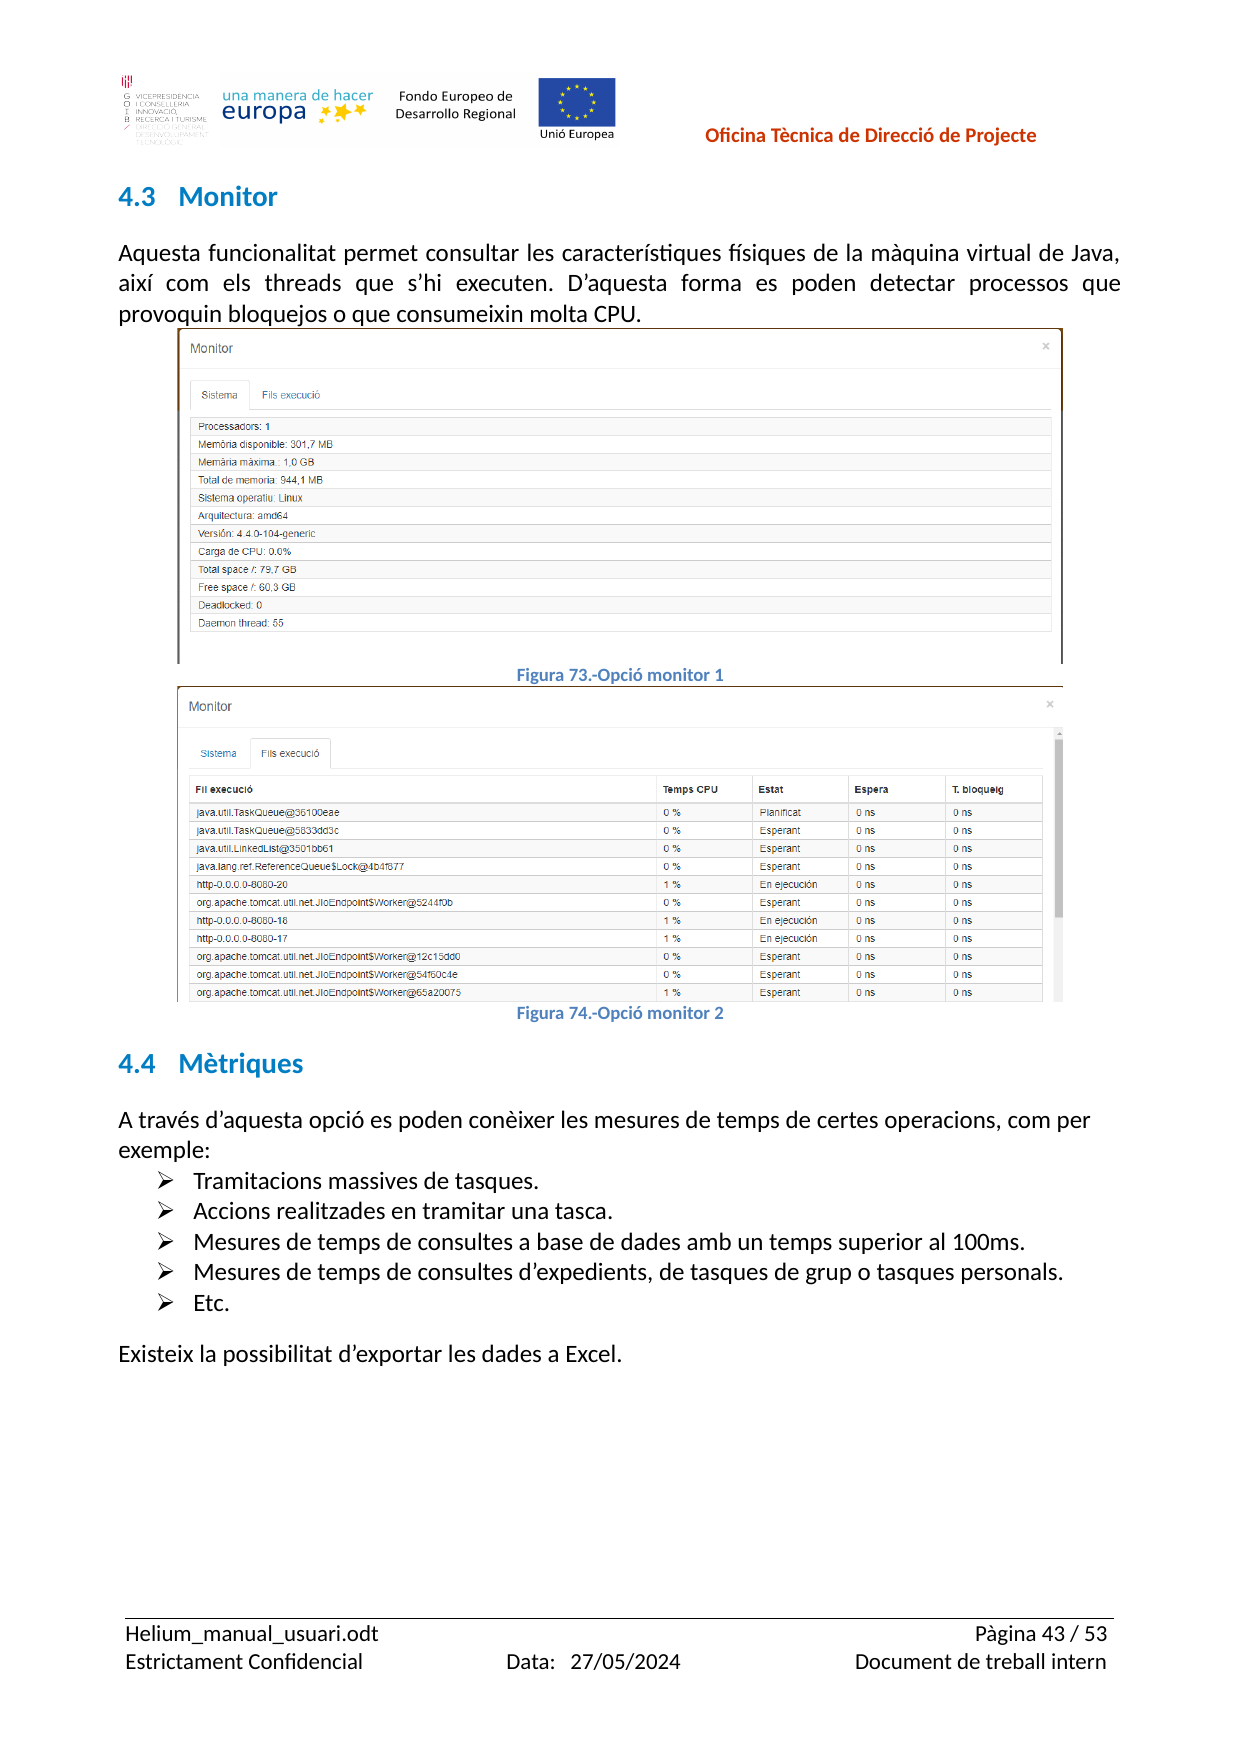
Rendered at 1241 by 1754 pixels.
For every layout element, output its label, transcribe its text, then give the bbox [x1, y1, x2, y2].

list Etc. [156, 1287, 1122, 1318]
subtitle Mètriques [118, 1045, 1122, 1080]
list Accions realitzades en tramitar una tasca. [156, 1196, 1122, 1226]
text Existeix la possibilitat d’exportar les dades a Excel. [118, 1338, 1122, 1369]
picture [219, 73, 621, 147]
picture [177, 686, 1063, 1002]
list Tramitacions massives de tasques. [156, 1165, 1122, 1196]
list Mesures de temps de consultes a base de dades amb un temps superior al 100ms. [156, 1226, 1122, 1257]
text Figura 73.-Opció monitor 1 [118, 663, 1122, 686]
text A través d’aquesta opció es poden conèixer les mesures de temps de certes operacions, com per exemple: [118, 1104, 1122, 1165]
picture [118, 73, 213, 147]
text Aquesta funcionalitat permet consultar les característiques físiques de la màquina virtual de Java, així com els threads que s’hi executen. D’aquesta forma es poden detectar processos que provoquin bloquejos o que consumeixin molta CPU. [118, 237, 1122, 328]
subtitle Monitor [118, 178, 1122, 213]
picture [177, 328, 1063, 664]
text Figura 74.-Opció monitor 2 [118, 1001, 1122, 1024]
list Mesures de temps de consultes d’expedients, de tasques de grup o tasques personals. [156, 1257, 1122, 1287]
